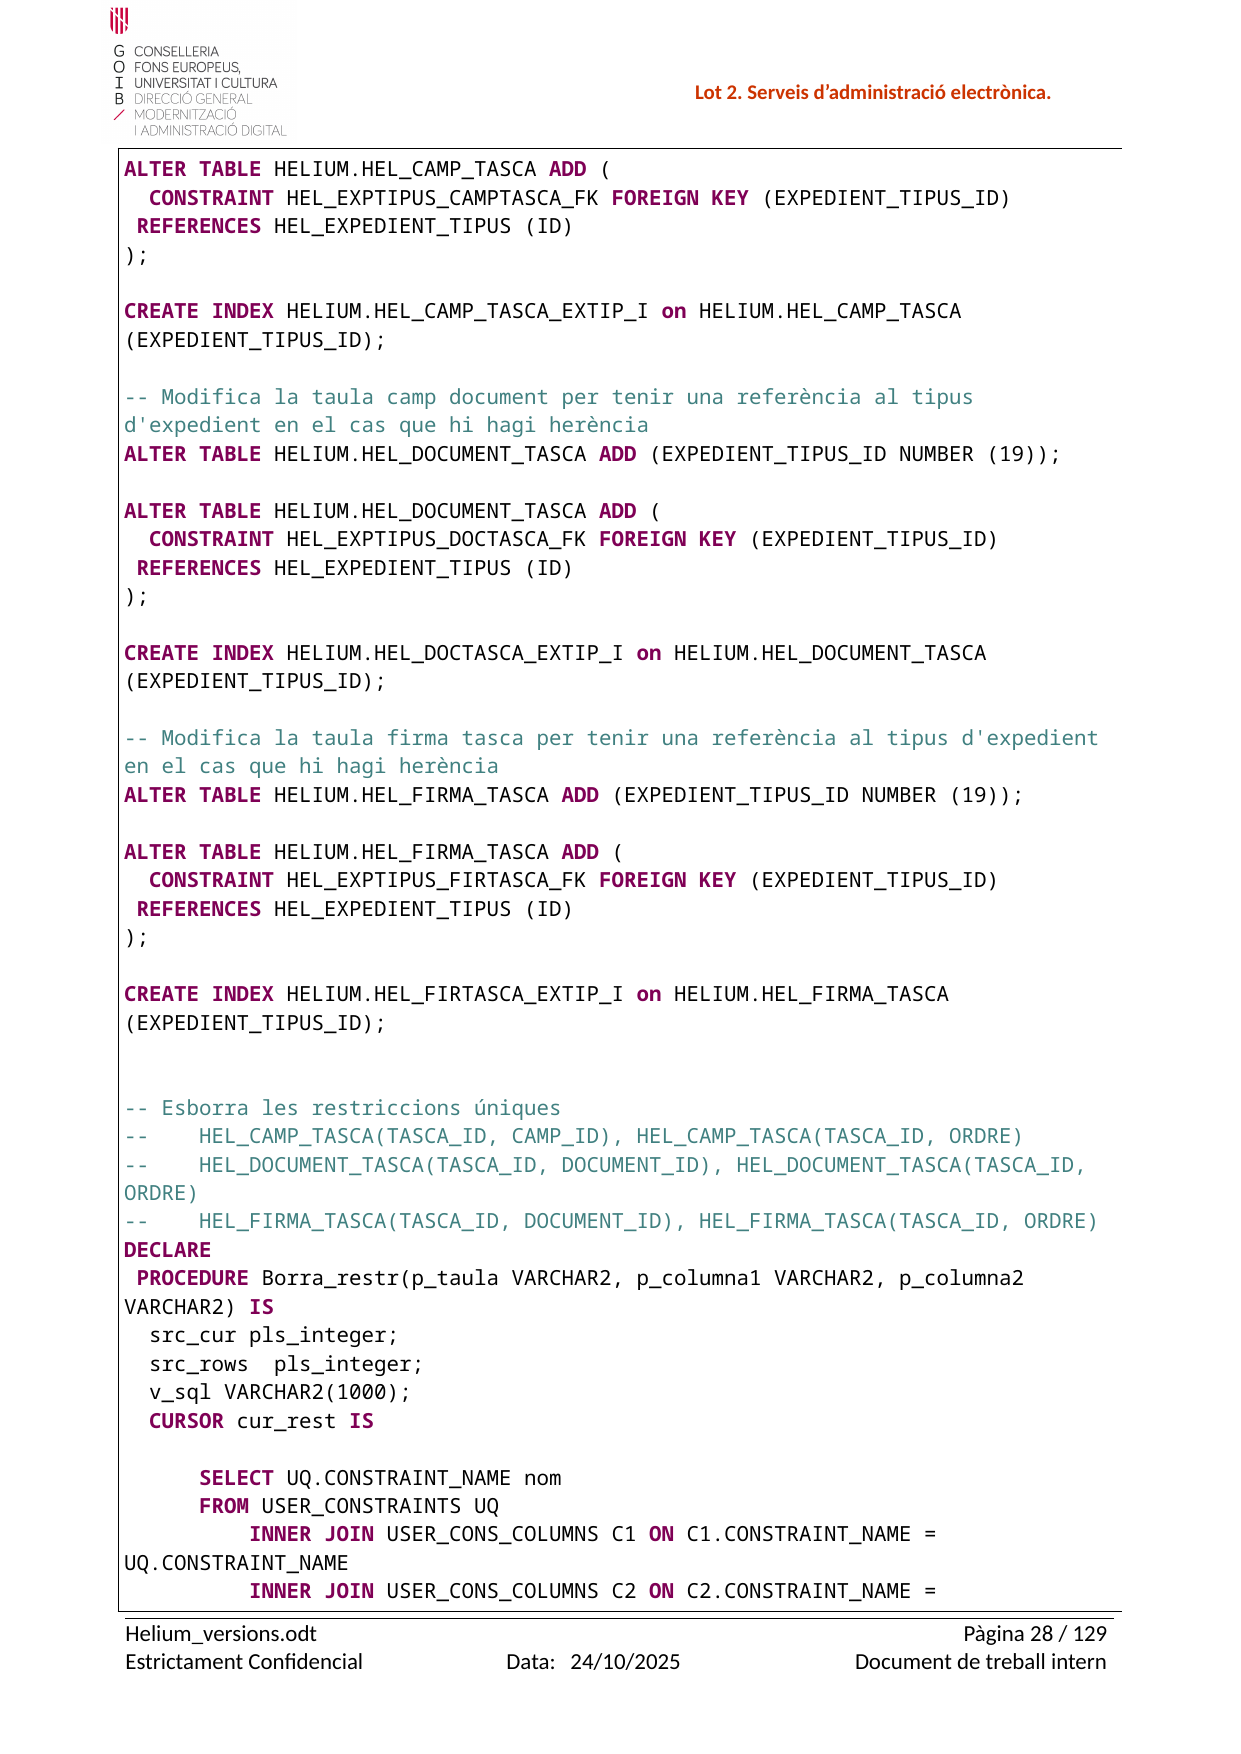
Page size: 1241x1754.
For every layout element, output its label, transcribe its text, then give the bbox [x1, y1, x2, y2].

picture [100, 0, 297, 144]
table_header ALTER TABLE HELIUM.HEL_CAMP_TASCA ADD ( CONSTRAINT HEL_EXPTIPUS_CAMPTASCA_FK FOREIGN KEY (EXPEDIENT_TIPUS_ID) REFERENCES HEL_EXPEDIENT_TIPUS (ID) ); CREATE INDEX HELIUM.HEL_CAMP_TASCA_EXTIP_I on HELIUM.HEL_CAMP_TASCA (EXPEDIENT_TIPUS_ID); -- Modifica la taula camp document per tenir una referència al tipus d'expedient en el cas que hi hagi herència ALTER TABLE HELIUM.HEL_DOCUMENT_TASCA ADD (EXPEDIENT_TIPUS_ID NUMBER (19)); ALTER TABLE HELIUM.HEL_DOCUMENT_TASCA ADD ( CONSTRAINT HEL_EXPTIPUS_DOCTASCA_FK FOREIGN KEY (EXPEDIENT_TIPUS_ID) REFERENCES HEL_EXPEDIENT_TIPUS (ID) ); CREATE INDEX HELIUM.HEL_DOCTASCA_EXTIP_I on HELIUM.HEL_DOCUMENT_TASCA (EXPEDIENT_TIPUS_ID); -- Modifica la taula firma tasca per tenir una referència al tipus d'expedient en el cas que hi hagi herència ALTER TABLE HELIUM.HEL_FIRMA_TASCA ADD (EXPEDIENT_TIPUS_ID NUMBER (19)); ALTER TABLE HELIUM.HEL_FIRMA_TASCA ADD ( CONSTRAINT HEL_EXPTIPUS_FIRTASCA_FK FOREIGN KEY (EXPEDIENT_TIPUS_ID) REFERENCES HEL_EXPEDIENT_TIPUS (ID) ); CREATE INDEX HELIUM.HEL_FIRTASCA_EXTIP_I on HELIUM.HEL_FIRMA_TASCA (EXPEDIENT_TIPUS_ID); -- Esborra les restriccions úniques -- HEL_CAMP_TASCA(TASCA_ID, CAMP_ID), HEL_CAMP_TASCA(TASCA_ID, ORDRE) -- HEL_DOCUMENT_TASCA(TASCA_ID, DOCUMENT_ID), HEL_DOCUMENT_TASCA(TASCA_ID, ORDRE) -- HEL_FIRMA_TASCA(TASCA_ID, DOCUMENT_ID), HEL_FIRMA_TASCA(TASCA_ID, ORDRE) DECLARE PROCEDURE Borra_restr(p_taula VARCHAR2, p_columna1 VARCHAR2, p_columna2 VARCHAR2) IS src_cur pls_integer; src_rows pls_integer; v_sql VARCHAR2(1000); CURSOR cur_rest IS SELECT UQ.CONSTRAINT_NAME nom FROM USER_CONSTRAINTS UQ INNER JOIN USER_CONS_COLUMNS C1 ON C1.CONSTRAINT_NAME = UQ.CONSTRAINT_NAME INNER JOIN USER_CONS_COLUMNS C2 ON C2.CONSTRAINT_NAME = [119, 149, 1122, 1611]
